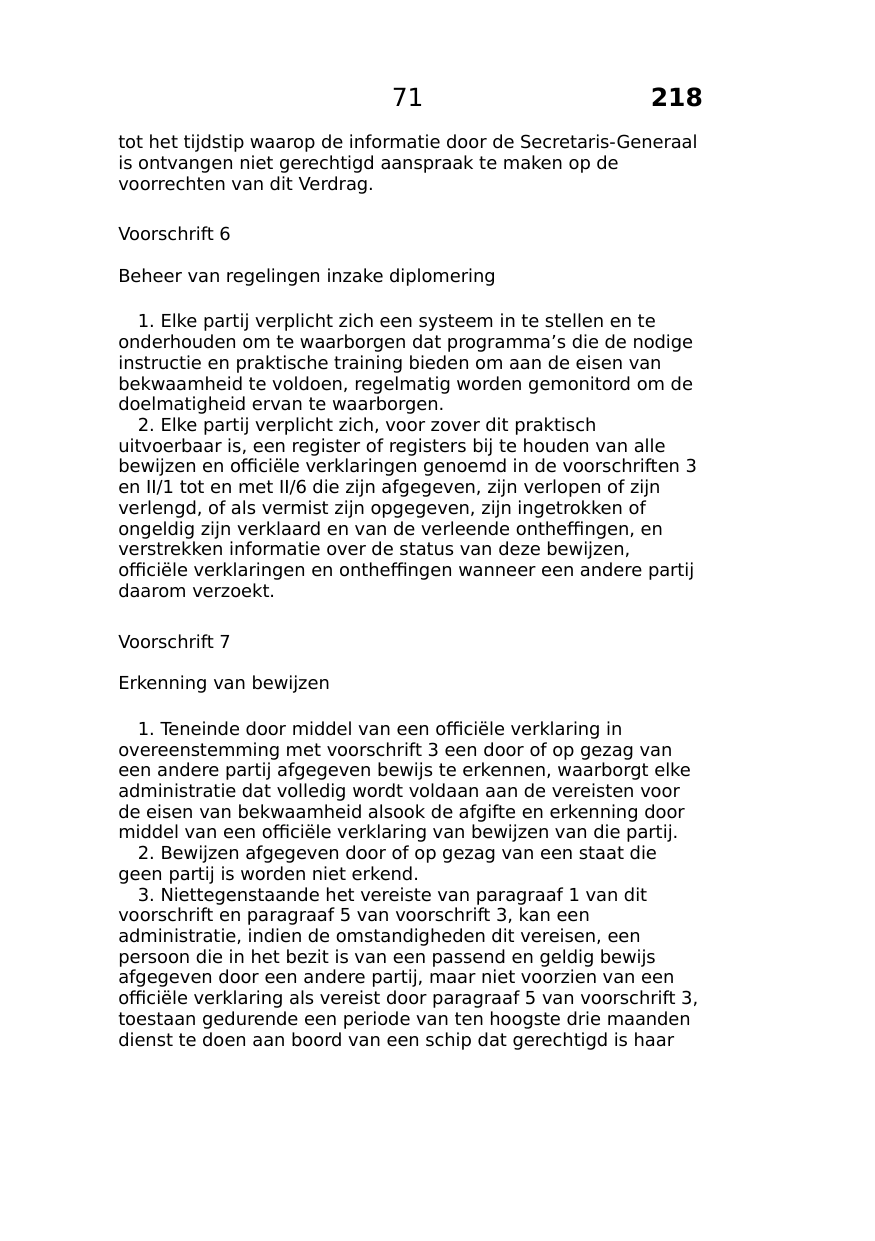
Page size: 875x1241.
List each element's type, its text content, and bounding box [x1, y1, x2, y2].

text 2. Elke partij verplicht zich, voor zover dit praktisch uitvoerbaar is, een register of registers bij te houden van alle bewijzen en officiële verklaringen genoemd in de voorschriften 3 en II/1 tot en met II/6 die zijn afgegeven, zijn verlopen of zijn verlengd, of als vermist zijn opgegeven, zijn ingetrokken of ongeldig zijn verklaard en van de verleende ontheffingen, en verstrekken informatie over de status van deze bewijzen, officiële verklaringen en ontheffingen wanneer een andere partij daarom verzoekt. [118, 415, 703, 601]
text 3. Niettegenstaande het vereiste van paragraaf 1 van dit voorschrift en paragraaf 5 van voorschrift 3, kan een administratie, indien de omstandigheden dit vereisen, een persoon die in het bezit is van een passend en geldig bewijs afgegeven door een andere partij, maar niet voorzien van een officiële verklaring als vereist door paragraaf 5 van voorschrift 3, toestaan gedurende een periode van ten hoogste drie maanden dienst te doen aan boord van een schip dat gerechtigd is haar [118, 884, 703, 1050]
text tot het tijdstip waarop de informatie door de Secretaris-Generaal is ontvangen niet gerechtigd aanspraak te maken op de voorrechten van dit Verdrag. [118, 132, 703, 194]
subtitle Voorschrift 6 Beheer van regelingen inzake diplomering [118, 224, 703, 286]
text 1. Teneinde door middel van een officiële verklaring in overeenstemming met voorschrift 3 een door of op gezag van een andere partij afgegeven bewijs te erkennen, waarborgt elke administratie dat volledig wordt voldaan aan de vereisten voor de eisen van bekwaamheid alsook de afgifte en erkenning door middel van een officiële verklaring van bewijzen van die partij. [118, 719, 703, 843]
text 1. Elke partij verplicht zich een systeem in te stellen en te onderhouden om te waarborgen dat programma’s die de nodige instructie en praktische training bieden om aan de eisen van bekwaamheid te voldoen, regelmatig worden gemonitord om de doelmatigheid ervan te waarborgen. [118, 311, 703, 415]
text 2. Bewijzen afgegeven door of op gezag van een staat die geen partij is worden niet erkend. [118, 843, 703, 884]
subtitle Voorschrift 7 Erkenning van bewijzen [118, 631, 703, 694]
